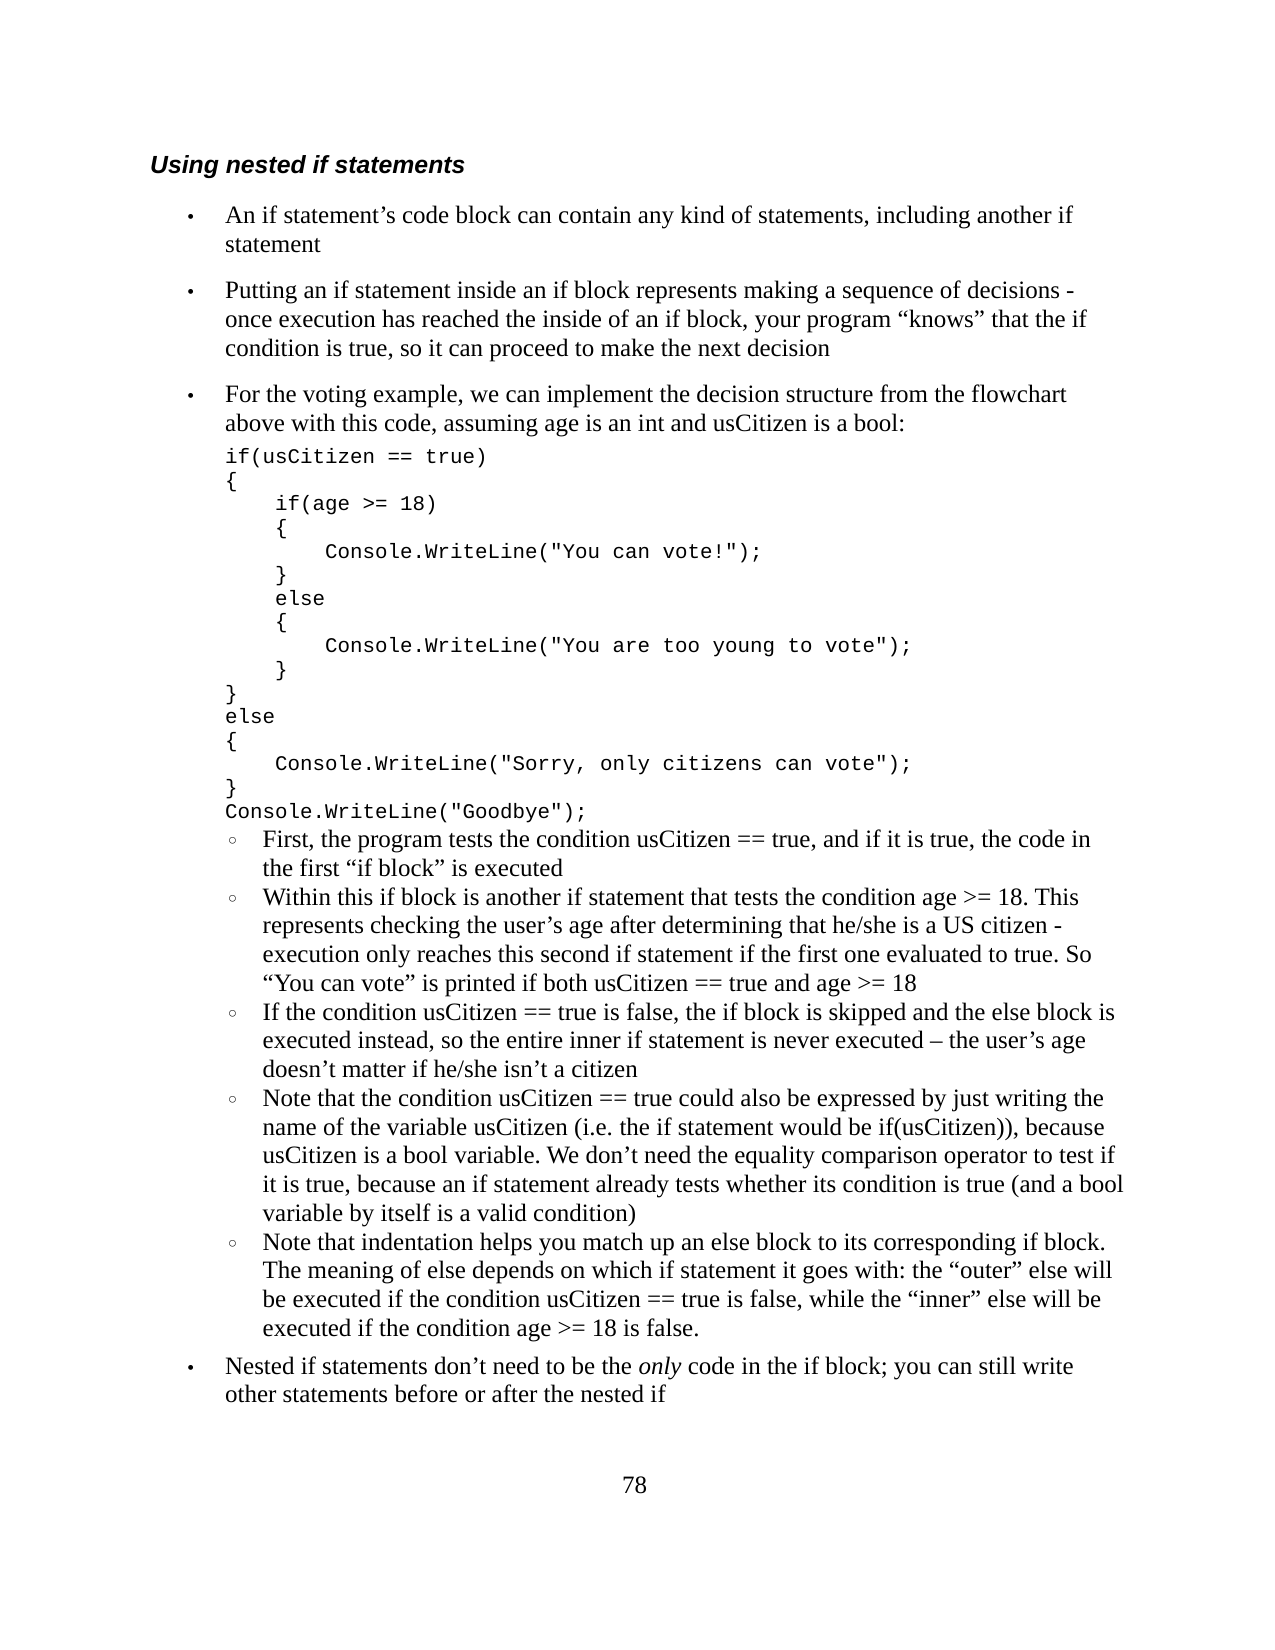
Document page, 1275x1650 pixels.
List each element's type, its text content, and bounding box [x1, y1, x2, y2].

list } [187, 659, 1125, 682]
list An if statement’s code block can contain any kind of statements, including another if statement [187, 200, 1125, 257]
list Console.WriteLine("You can vote!"); [187, 541, 1125, 564]
list { [187, 730, 1125, 753]
list if(usCitizen == true) [187, 446, 1125, 470]
list Note that indentation helps you match up an else block to its corresponding if block. The meaning of else depends on which if statement it goes with: the “outer” else will be executed if the condition usCitizen == true is false, while the “inner” else will be executed if the condition age >= 18 is false. [225, 1227, 1125, 1342]
list If the condition usCitizen == true is false, the if block is skipped and the else block is executed instead, so the entire inner if statement is never executed – the user’s age doesn’t matter if he/she isn’t a citizen [225, 997, 1125, 1083]
list { [187, 517, 1125, 541]
list else [187, 706, 1125, 730]
list { [187, 470, 1125, 493]
list Putting an if statement inside an if block represents making a sequence of decisions - once execution has reached the inside of an if block, your program “knows” that the if condition is true, so it can proceed to make the next decision [187, 275, 1125, 362]
list else [187, 588, 1125, 612]
list } [187, 564, 1125, 588]
list Within this if block is another if statement that tests the condition age >= 18. This represents checking the user’s age after determining that he/she is a US citizen - execution only reaches this second if statement if the first one evaluated to true. So “You can vote” is printed if both usCitizen == true and age >= 18 [225, 882, 1125, 997]
list Console.WriteLine("Goodbye"); [187, 801, 1125, 824]
list } [187, 682, 1125, 706]
list For the voting example, we can implement the decision structure from the flowchart above with this code, assuming age is an int and usCitizen is a bool: [187, 379, 1125, 437]
subtitle Using nested if statements [150, 150, 1125, 178]
list Console.WriteLine("Sorry, only citizens can vote"); [187, 753, 1125, 777]
list Console.WriteLine("You are too young to vote"); [187, 635, 1125, 659]
list { [187, 612, 1125, 635]
list } [187, 777, 1125, 801]
list if(age >= 18) [187, 493, 1125, 517]
list Note that the condition usCitizen == true could also be expressed by just writing the name of the variable usCitizen (i.e. the if statement would be if(usCitizen)), because usCitizen is a bool variable. We don’t need the equality comparison operator to test if it is true, because an if statement already tests whether its condition is true (and a bool variable by itself is a valid condition) [225, 1083, 1125, 1227]
list First, the program tests the condition usCitizen == true, and if it is true, the code in the first “if block” is executed [225, 824, 1125, 882]
list Nested if statements don’t need to be the only code in the if block; you can still write other statements before or after the nested if [187, 1351, 1125, 1408]
